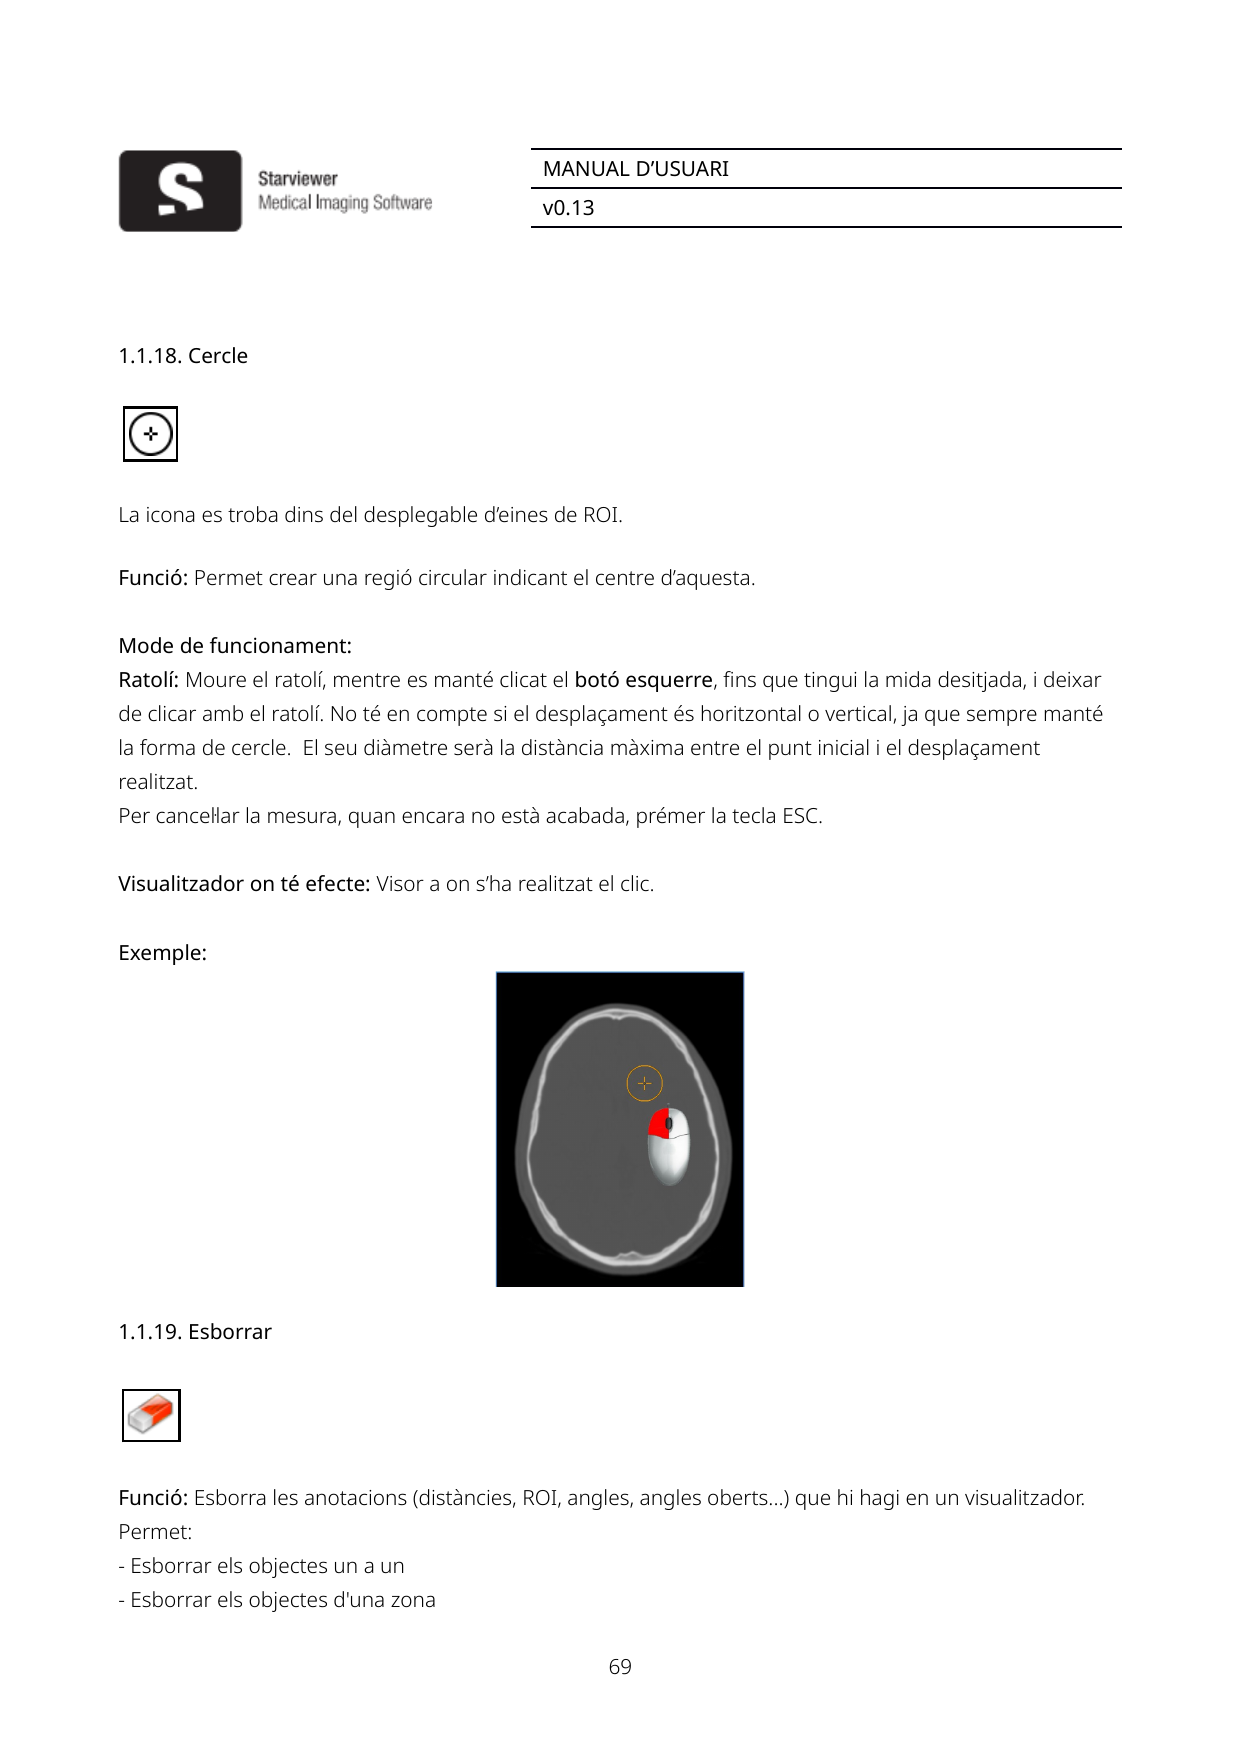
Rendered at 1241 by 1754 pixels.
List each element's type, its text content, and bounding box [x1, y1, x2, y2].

text - Esborrar els objectes un a un [118, 1551, 1122, 1579]
text La icona es troba dins del desplegable d’eines de ROI. [118, 501, 1122, 529]
picture [128, 1391, 173, 1437]
text Per cancel·lar la mesura, quan encara no està acabada, prémer la tecla ESC. [118, 801, 1122, 830]
text - Esborrar els objectes d'una zona [118, 1585, 1122, 1613]
text Visualitzador on té efecte: Visor a on s’ha realitzat el clic. [118, 869, 1122, 898]
text Exemple: [118, 938, 1122, 966]
picture [130, 413, 172, 455]
text Funció: Esborra les anotacions (distàncies, ROI, angles, angles oberts...) que hi hagi en un visualitzador. Permet: [118, 1483, 1122, 1545]
subtitle Cercle [118, 341, 1122, 370]
picture [495, 971, 745, 1287]
text Ratolí: Moure el ratolí, mentre es manté clicat el botó esquerre, fins que tingui la mida desitjada, i deixar de clicar amb el ratolí. No té en compte si el desplaçament és horitzontal o vertical, ja que sempre manté la forma de cercle. El seu diàmetre serà la distància màxima entre el punt inicial i el desplaçament realitzat. [118, 665, 1122, 796]
text Mode de funcionament: [118, 631, 1122, 659]
text Funció: Permet crear una regió circular indicant el centre d’aquesta. [118, 563, 1122, 591]
subtitle Esborrar [118, 1317, 1122, 1345]
